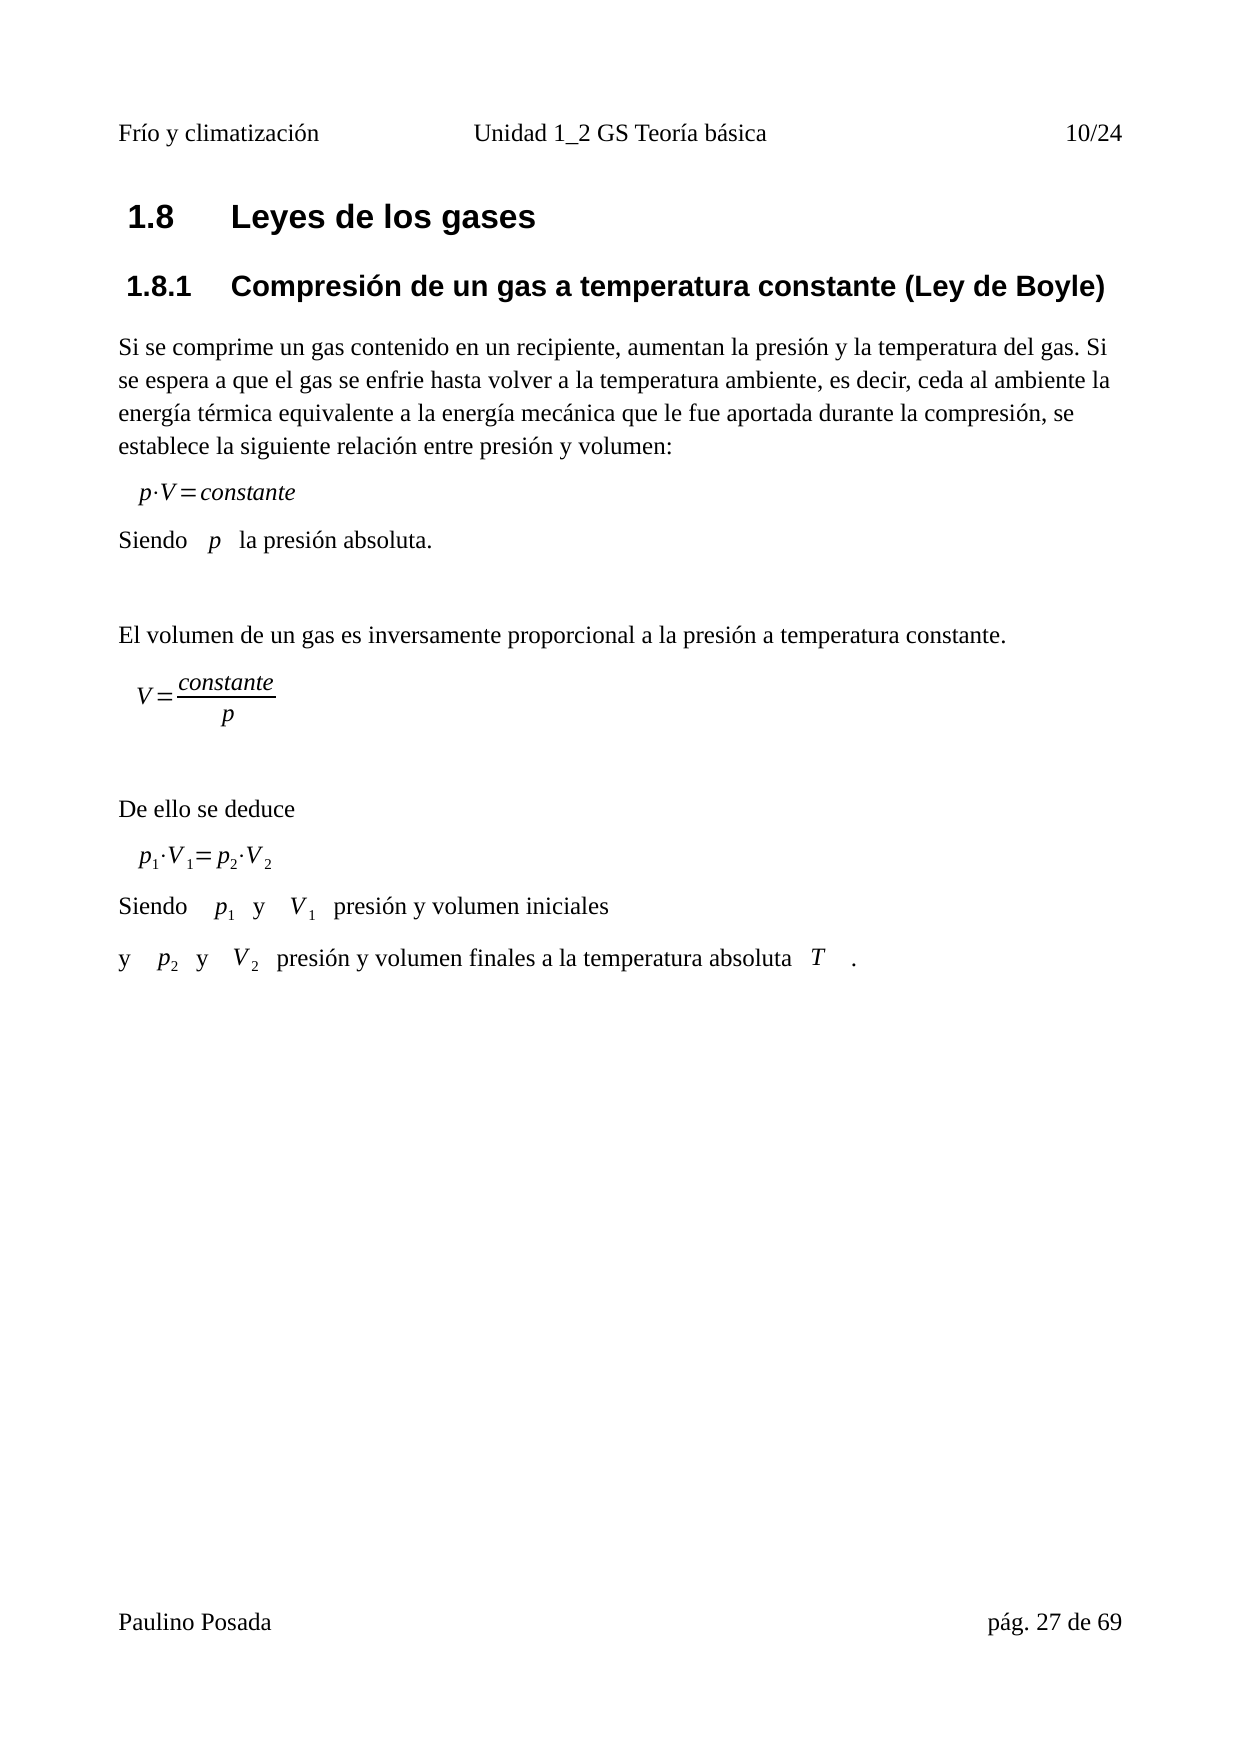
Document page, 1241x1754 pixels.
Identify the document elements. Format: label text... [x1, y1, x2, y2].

text y y presión y volumen finales a la temperatura absoluta . [118, 943, 1122, 975]
subtitle Leyes de los gases [118, 197, 1122, 236]
text De ello se deduce [118, 794, 1122, 822]
subtitle Compresión de un gas a temperatura constante (Ley de Boyle) [118, 269, 1122, 303]
text El volumen de un gas es inversamente proporcional a la presión a temperatura constante. [118, 621, 1122, 649]
text Si se comprime un gas contenido en un recipiente, aumentan la presión y la temperatura del gas. Si se espera a que el gas se enfrie hasta volver a la temperatura ambiente, es decir, ceda al ambiente la energía térmica equivalente a la energía mecánica que le fue aportada durante la compresión, se establece la siguiente relación entre presión y volumen: [118, 332, 1122, 460]
text Siendola presión absoluta. [118, 525, 1122, 554]
text Siendo y presión y volumen iniciales [118, 891, 1122, 924]
